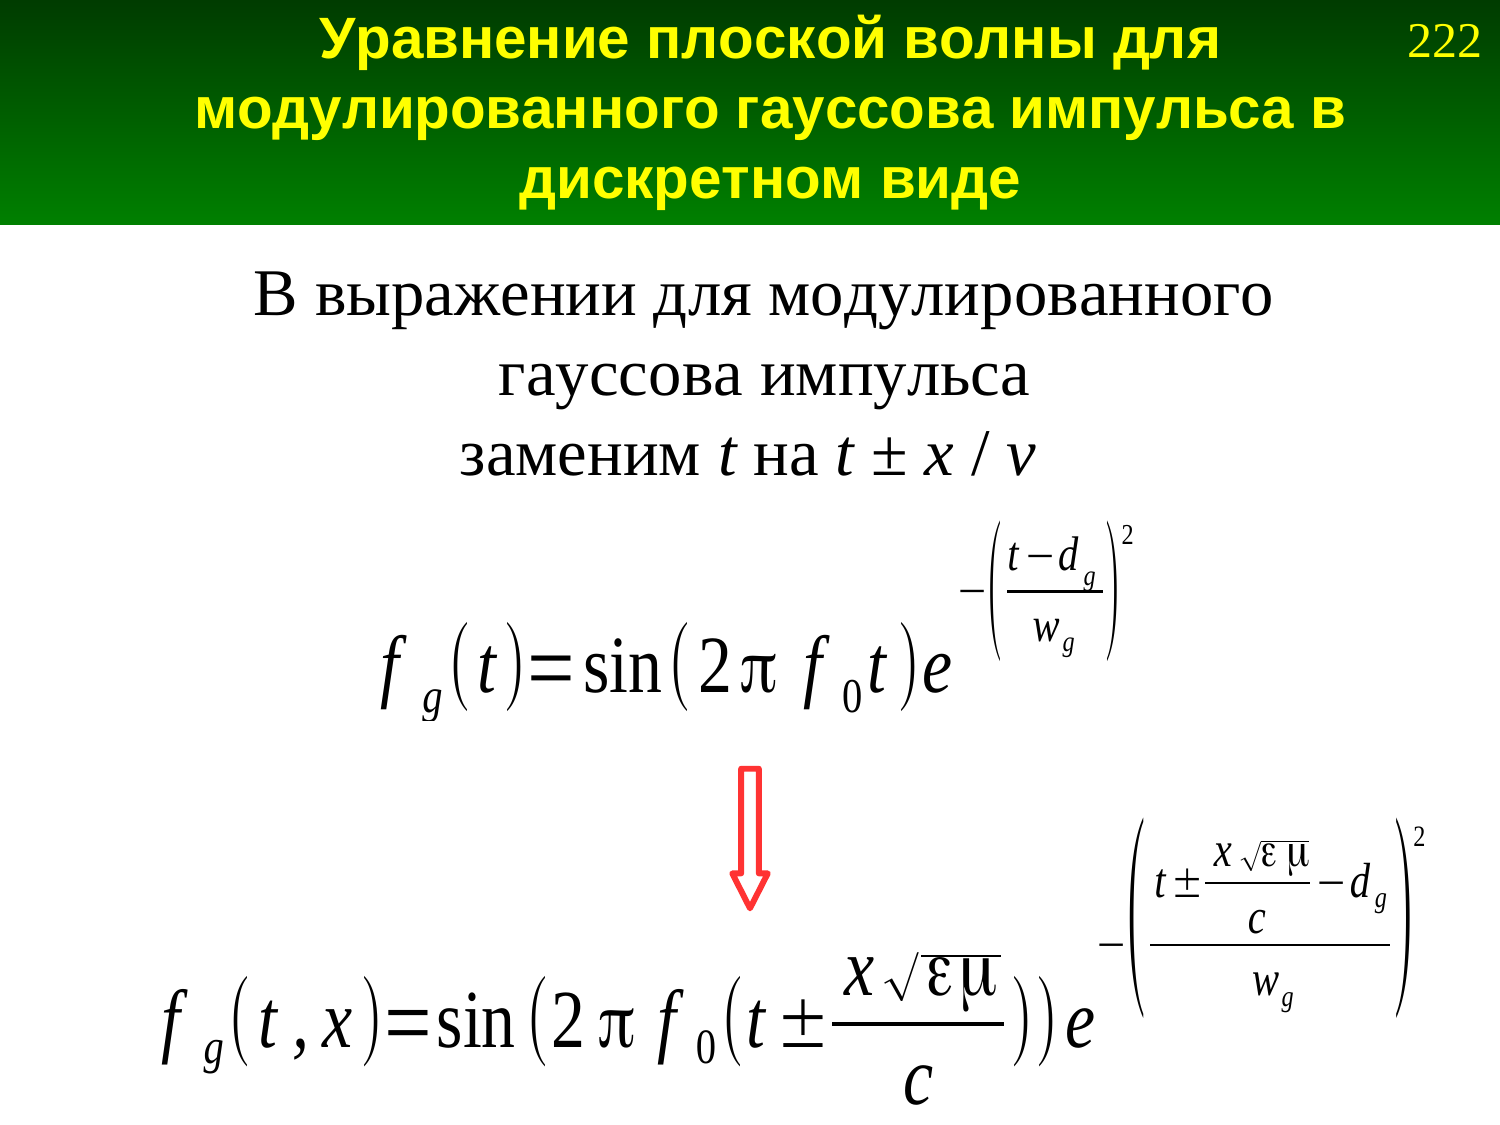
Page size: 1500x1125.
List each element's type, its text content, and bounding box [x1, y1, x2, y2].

text_box В выражении для модулированного гауссова импульса заменим t на t ± x / v [239, 241, 1291, 497]
chart [131, 814, 1444, 1121]
chart [350, 519, 1150, 721]
title Уравнение плоской волны для модулированного гауссова импульса в дискретном виде [100, 0, 1441, 219]
chart [738, 814, 762, 899]
